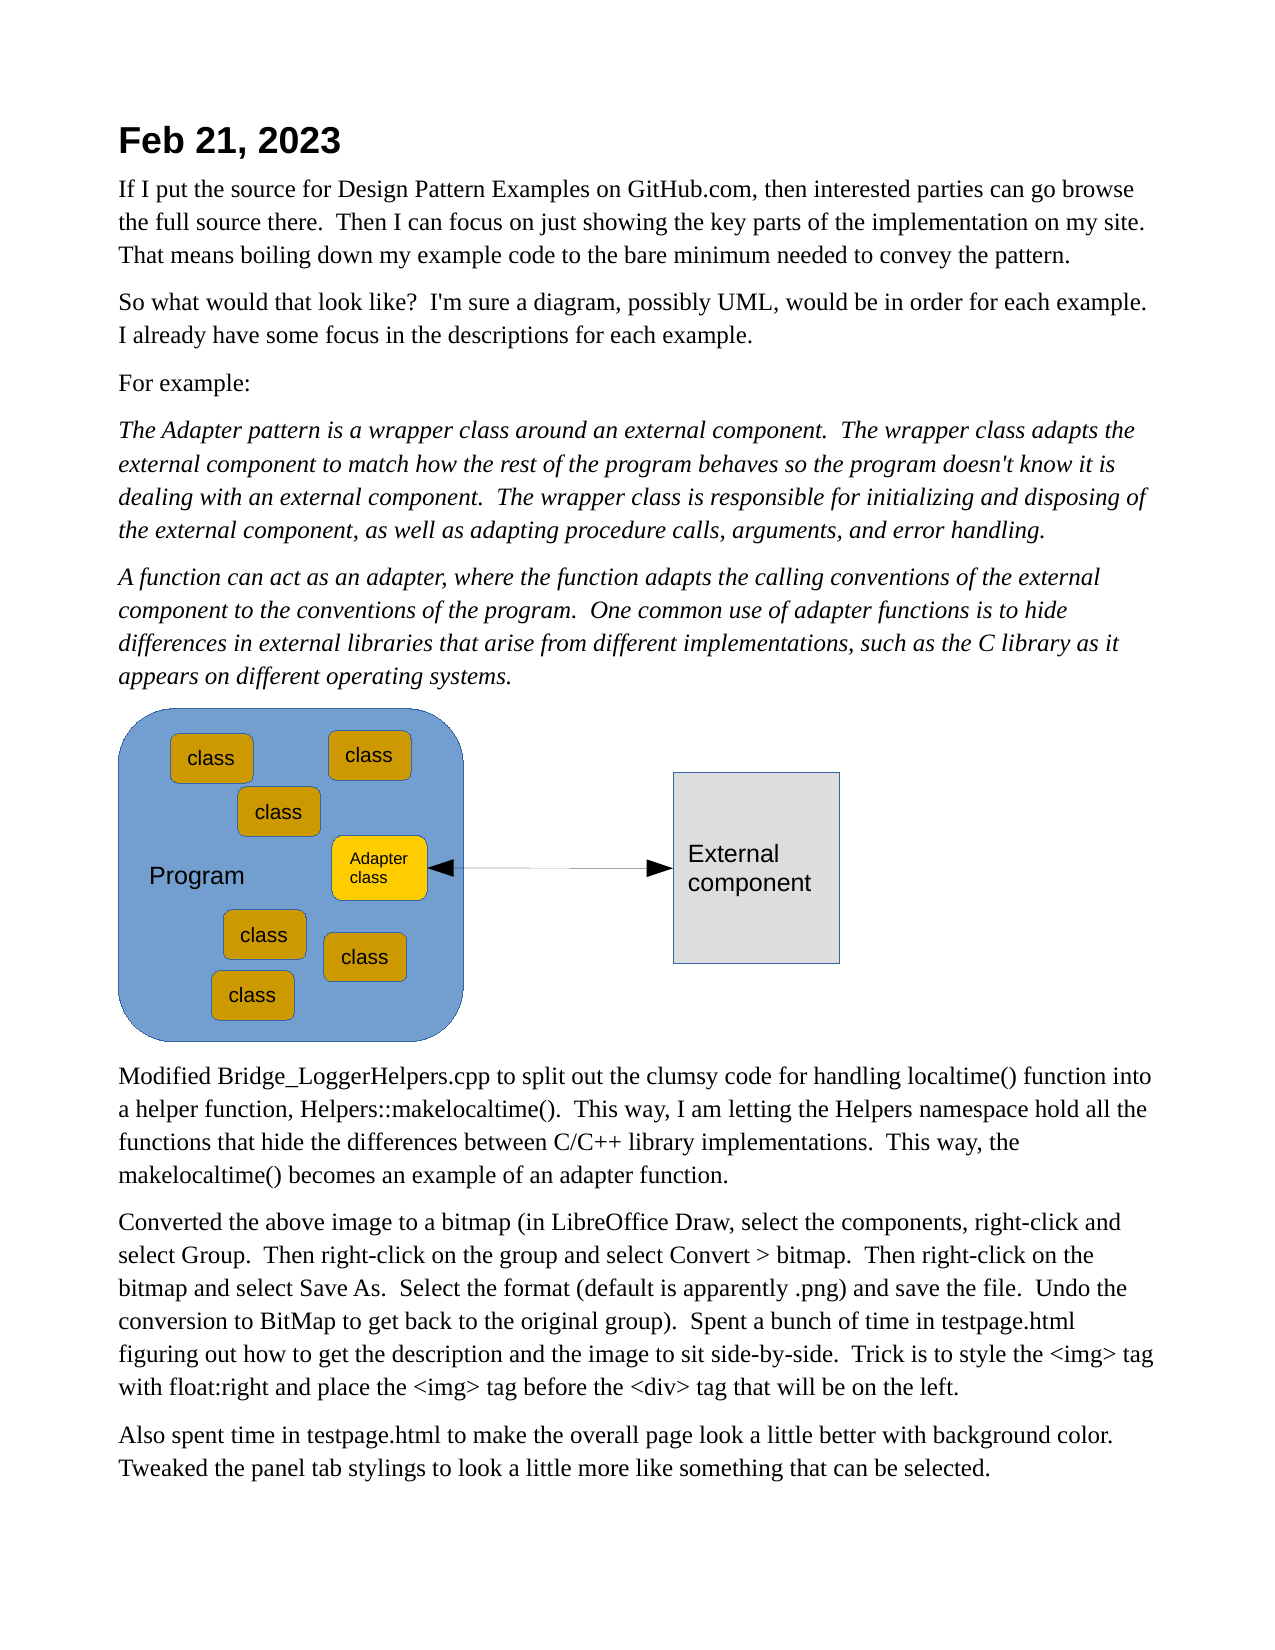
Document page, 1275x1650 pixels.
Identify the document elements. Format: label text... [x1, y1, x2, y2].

text For example: [118, 368, 1157, 397]
text A function can act as an adapter, where the function adapts the calling conventions of the external component to the conventions of the program. One common use of adapter functions is to hide differences in external libraries that arise from different implementations, such as the C library as it appears on different operating systems. [118, 562, 1157, 690]
text Converted the above image to a bitmap (in LibreOffice Draw, select the components, right-click and select Group. Then right-click on the group and select Convert > bitmap. Then right-click on the bitmap and select Save As. Select the format (default is apparently .png) and save the file. Undo the conversion to BitMap to get back to the original group). Spent a bunch of time in testpage.html figuring out how to get the description and the image to sit side-by-side. Trick is to style the <img> tag with float:right and place the <img> tag before the <div> tag that will be on the left. [118, 1207, 1157, 1401]
subtitle Feb 21, 2023 [118, 118, 1157, 161]
text The Adapter pattern is a wrapper class around an external component. The wrapper class adapts the external component to match how the rest of the program behaves so the program doesn't know it is dealing with an external component. The wrapper class is responsible for initializing and disposing of the external component, as well as adapting procedure calls, arguments, and error handling. [118, 416, 1157, 543]
text If I put the source for Design Pattern Examples on GitHub.com, then interested parties can go browse the full source there. Then I can focus on just showing the key parts of the implementation on my site. That means boiling down my example code to the bare minimum needed to convey the pattern. [118, 174, 1157, 268]
text Modified Bridge_LoggerHelpers.cpp to split out the clumsy code for handling localtime() function into a helper function, Helpers::makelocaltime(). This way, I am letting the Helpers namespace hold all the functions that hide the differences between C/C++ library implementations. This way, the makelocaltime() becomes an example of an adapter function. [118, 1061, 1157, 1188]
text So what would that look like? I'm sure a diagram, possibly UML, would be in order for each example. I already have some focus in the descriptions for each example. [118, 287, 1157, 349]
text Also spent time in testpage.html to make the overall page look a little better with background color. Tweaked the panel tab stylings to look a little more like something that can be selected. [118, 1420, 1157, 1482]
